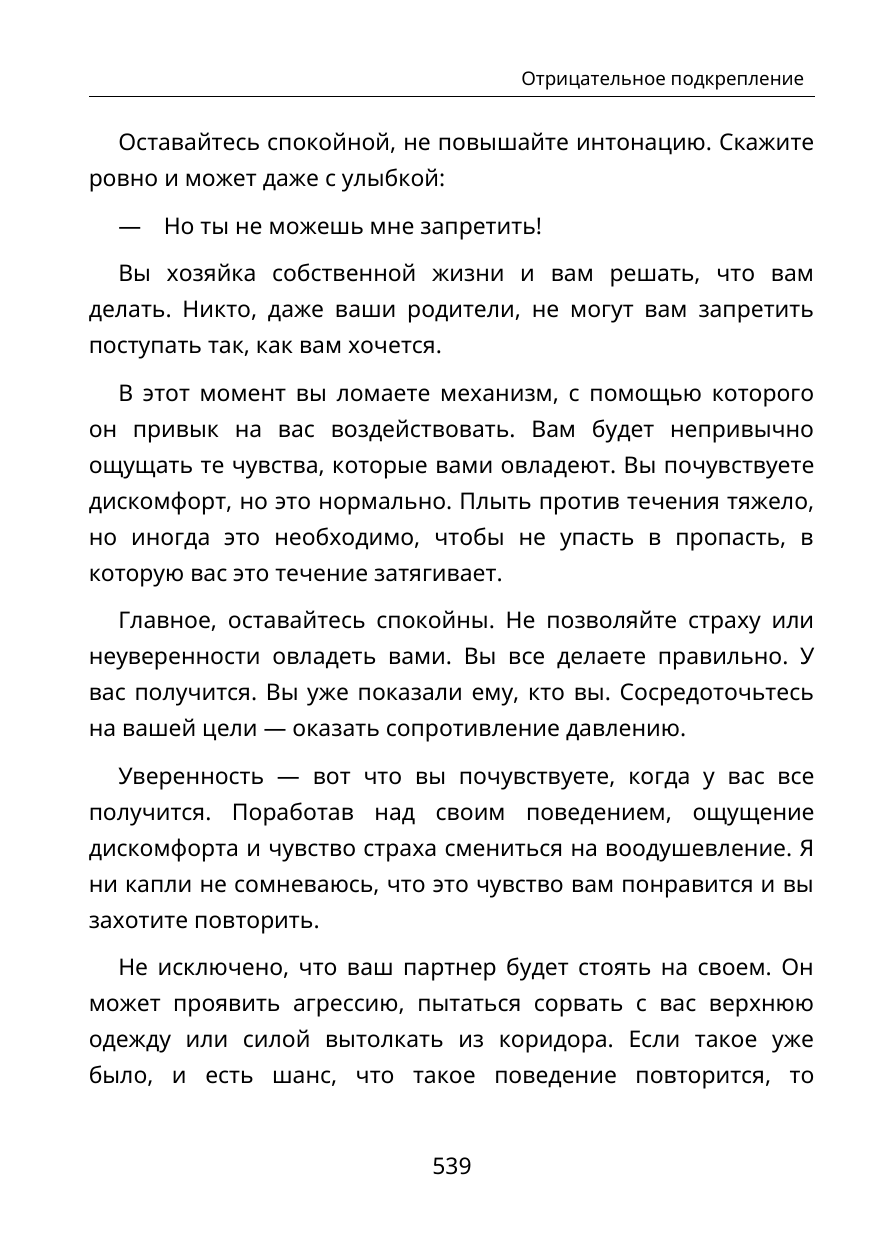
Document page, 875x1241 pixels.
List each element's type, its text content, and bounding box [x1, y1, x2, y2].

text Не исключено, что ваш партнер будет стоять на своем. Он может проявить агрессию, пытаться сорвать с вас верхнюю одежду или силой вытолкать из коридора. Если такое уже было, и есть шанс, что такое поведение повторится, то [88, 951, 815, 1090]
text Оставайтесь спокойной, не повышайте интонацию. Скажите ровно и может даже с улыбкой: [88, 126, 815, 193]
text В этот момент вы ломаете механизм, с помощью которого он привык на вас воздействовать. Вам будет непривычно ощущать те чувства, которые вами овладеют. Вы почувствуете дискомфорт, но это нормально. Плыть против течения тяжело, но иногда это необходимо, чтобы не упасть в пропасть, в которую вас это течение затягивает. [88, 377, 815, 588]
text Вы хозяйка собственной жизни и вам решать, что вам делать. Никто, даже ваши родители, не могут вам запретить поступать так, как вам хочется. [88, 257, 815, 361]
list Но ты не можешь мне запретить! [88, 210, 815, 241]
text Уверенность — вот что вы почувствуете, когда у вас все получится. Поработав над своим поведением, ощущение дискомфорта и чувство страха смениться на воодушевление. Я ни капли не сомневаюсь, что это чувство вам понравится и вы захотите повторить. [88, 760, 815, 935]
text Главное, оставайтесь спокойны. Не позволяйте страху или неуверенности овладеть вами. Вы все делаете правильно. У вас получится. Вы уже показали ему, кто вы. Сосредоточьтесь на вашей цели — оказать сопротивление давлению. [88, 604, 815, 743]
